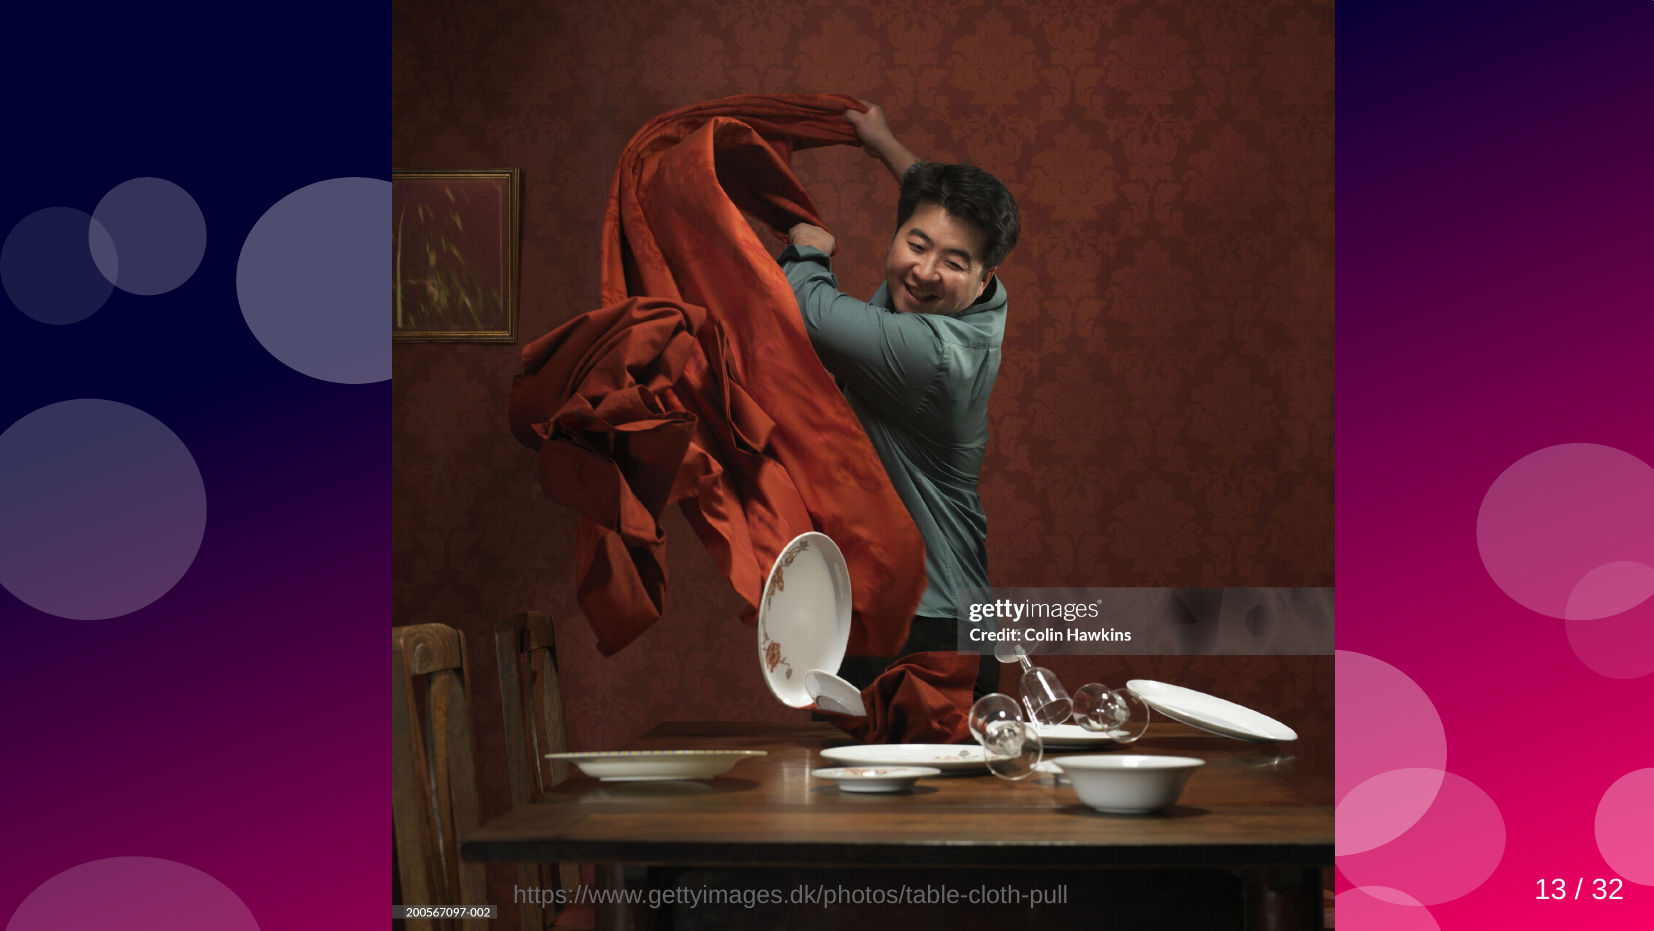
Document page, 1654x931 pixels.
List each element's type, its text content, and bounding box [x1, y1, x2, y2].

text_box https://www.gettyimages.dk/photos/table-cloth-pull [498, 873, 1123, 916]
picture [392, 0, 1335, 931]
